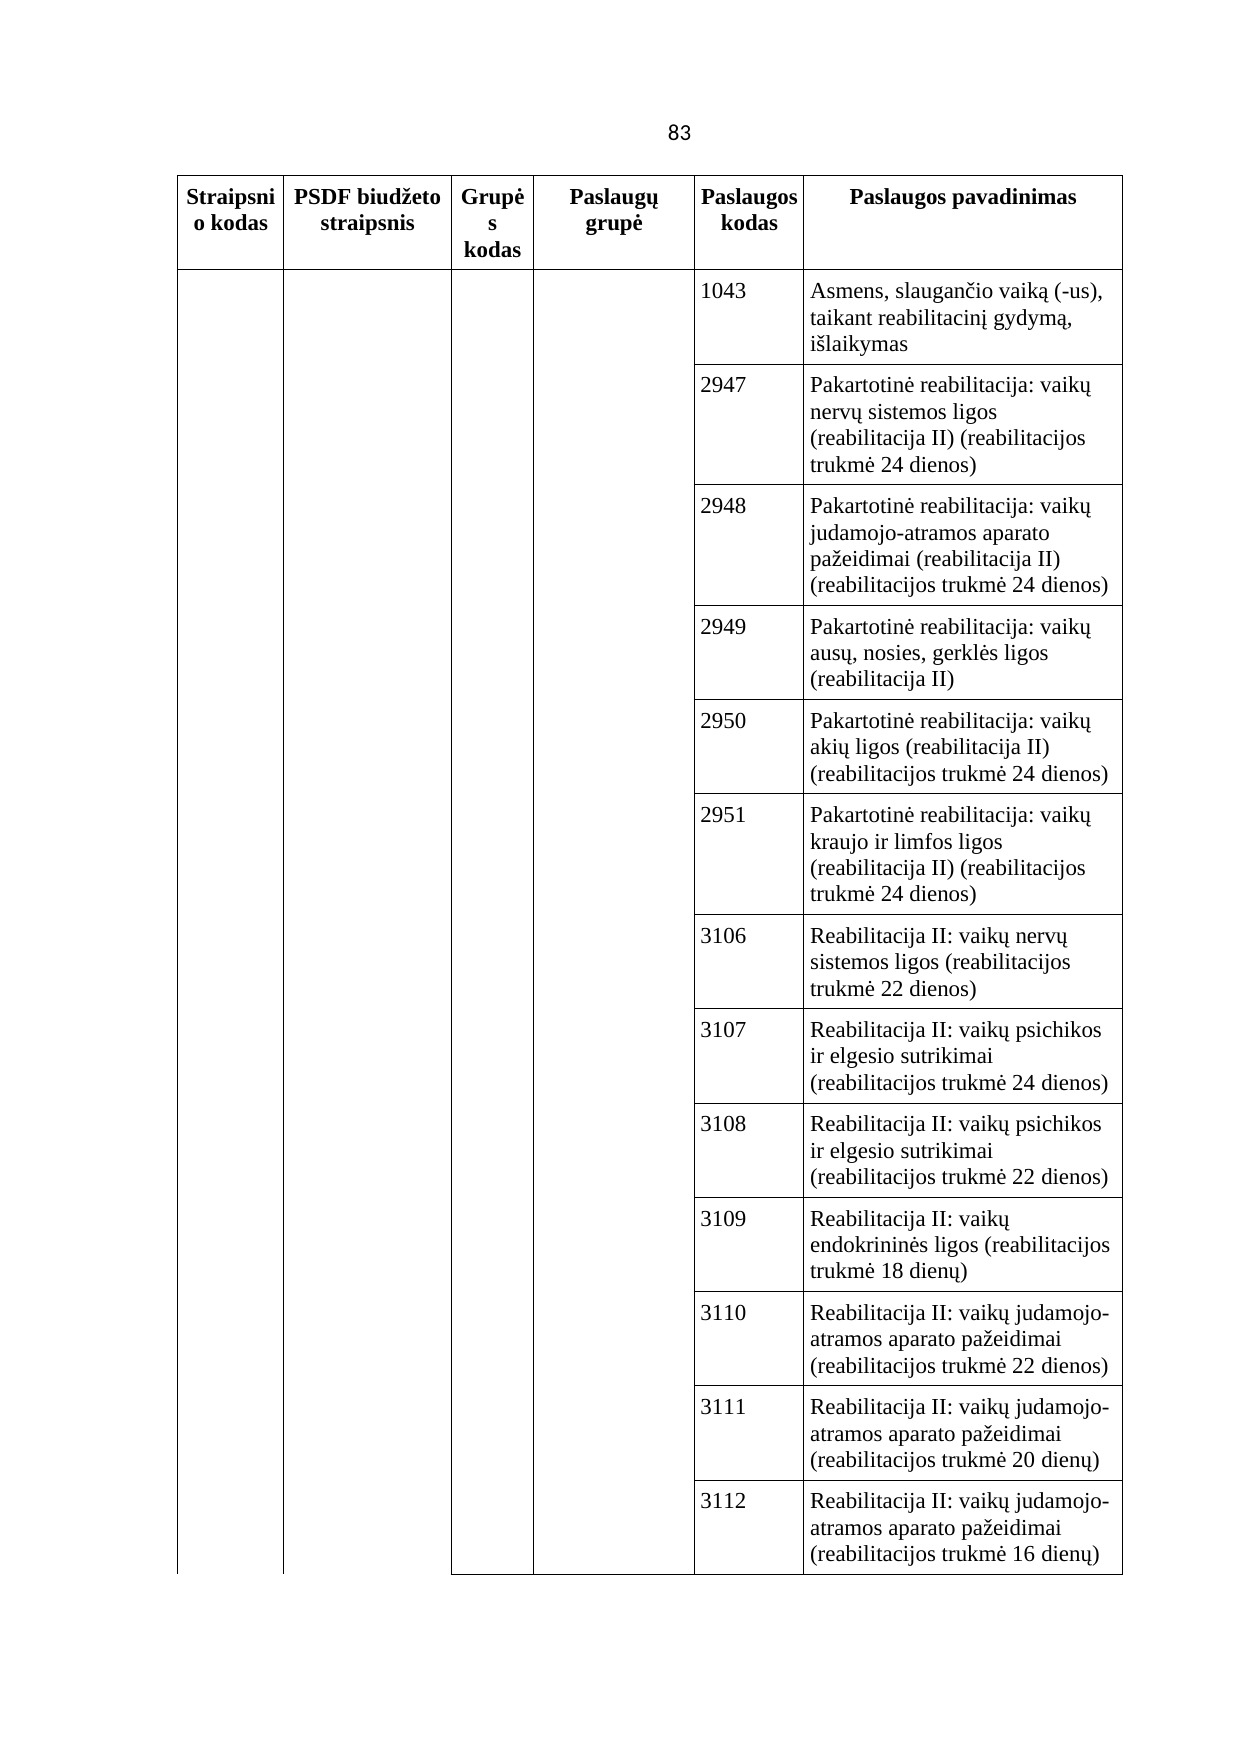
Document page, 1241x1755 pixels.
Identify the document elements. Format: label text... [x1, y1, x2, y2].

table_cell [534, 1291, 694, 1385]
table_cell [284, 1008, 451, 1102]
table_cell 3110 [695, 1292, 803, 1385]
table_cell [534, 484, 694, 605]
table_cell [178, 484, 283, 605]
table_cell [284, 1197, 451, 1291]
table_cell [178, 605, 283, 699]
table_cell [534, 1008, 694, 1102]
table_cell 2950 [695, 700, 803, 793]
table_cell 2951 [695, 794, 803, 914]
table_cell Reabilitacija II: vaikų judamojo-atramos aparato pažeidimai (reabilitacijos trukmė 20 dienų) [804, 1386, 1122, 1479]
table_cell [178, 364, 283, 484]
table_header PSDF biudžeto straipsnis [284, 176, 451, 269]
table_cell 2948 [695, 485, 803, 605]
table_header Paslaugos pavadinimas [804, 176, 1122, 269]
table_cell [284, 1103, 451, 1197]
table_cell [284, 270, 451, 363]
table_cell Reabilitacija II: vaikų judamojo-atramos aparato pažeidimai (reabilitacijos trukmė 22 dienos) [804, 1292, 1122, 1385]
table_cell [178, 1008, 283, 1102]
table_cell [534, 1197, 694, 1291]
table_cell [534, 1103, 694, 1197]
table_cell [178, 793, 283, 914]
table_cell [534, 1385, 694, 1479]
table_cell [178, 1385, 283, 1479]
table_cell [178, 699, 283, 793]
table_cell [284, 605, 451, 699]
table_cell [452, 1197, 533, 1291]
table_cell [284, 914, 451, 1008]
table_cell 3111 [695, 1386, 803, 1479]
table_cell [452, 605, 533, 699]
table_cell [452, 793, 533, 914]
table_cell Pakartotinė reabilitacija: vaikų akių ligos (reabilitacija II) (reabilitacijos trukmė 24 dienos) [804, 700, 1122, 793]
table_cell [178, 1480, 283, 1574]
table_cell [284, 1291, 451, 1385]
table_cell [534, 914, 694, 1008]
table_cell [452, 1103, 533, 1197]
table_cell Asmens, slaugančio vaiką (-us), taikant reabilitacinį gydymą, išlaikymas [804, 270, 1122, 363]
table_header Paslaugos kodas [695, 176, 803, 269]
table_cell [534, 364, 694, 484]
table_cell [534, 1480, 694, 1574]
table_cell [284, 364, 451, 484]
table_cell [452, 914, 533, 1008]
table_cell [452, 364, 533, 484]
table_header Straipsnio kodas [178, 176, 283, 269]
table_cell 2949 [695, 606, 803, 699]
table_cell [284, 484, 451, 605]
table_cell [452, 1291, 533, 1385]
table_cell Reabilitacija II: vaikų judamojo-atramos aparato pažeidimai (reabilitacijos trukmė 16 dienų) [804, 1481, 1122, 1574]
table_cell 3112 [695, 1481, 803, 1574]
table_cell Reabilitacija II: vaikų psichikos ir elgesio sutrikimai (reabilitacijos trukmė 24 dienos) [804, 1009, 1122, 1102]
table_cell Reabilitacija II: vaikų nervų sistemos ligos (reabilitacijos trukmė 22 dienos) [804, 915, 1122, 1008]
table_cell 3107 [695, 1009, 803, 1102]
table_cell [452, 699, 533, 793]
table_cell [452, 1008, 533, 1102]
table_cell [452, 484, 533, 605]
table_cell [284, 699, 451, 793]
table_cell [178, 1197, 283, 1291]
table_cell Reabilitacija II: vaikų endokrininės ligos (reabilitacijos trukmė 18 dienų) [804, 1198, 1122, 1291]
table_header Paslaugų grupė [534, 176, 694, 269]
table_cell [534, 699, 694, 793]
table_cell 3106 [695, 915, 803, 1008]
table_cell [284, 793, 451, 914]
table_cell [178, 270, 283, 363]
table_cell [452, 1480, 533, 1574]
table_cell Pakartotinė reabilitacija: vaikų nervų sistemos ligos (reabilitacija II) (reabilitacijos trukmė 24 dienos) [804, 365, 1122, 484]
table_cell [534, 270, 694, 363]
table_cell Pakartotinė reabilitacija: vaikų kraujo ir limfos ligos (reabilitacija II) (reabilitacijos trukmė 24 dienos) [804, 794, 1122, 914]
table_cell [452, 1385, 533, 1479]
table_cell 3109 [695, 1198, 803, 1291]
table_cell Reabilitacija II: vaikų psichikos ir elgesio sutrikimai (reabilitacijos trukmė 22 dienos) [804, 1104, 1122, 1197]
table_cell [534, 793, 694, 914]
table_cell [534, 605, 694, 699]
table_cell [178, 914, 283, 1008]
table_cell Pakartotinė reabilitacija: vaikų ausų, nosies, gerklės ligos (reabilitacija II) [804, 606, 1122, 699]
table_cell [452, 270, 533, 363]
table_cell [178, 1291, 283, 1385]
table_cell 3108 [695, 1104, 803, 1197]
table_cell [284, 1480, 451, 1574]
table_cell Pakartotinė reabilitacija: vaikų judamojo-atramos aparato pažeidimai (reabilitacija II) (reabilitacijos trukmė 24 dienos) [804, 485, 1122, 605]
table_cell [178, 1103, 283, 1197]
table_cell 2947 [695, 365, 803, 484]
table_cell [284, 1385, 451, 1479]
table_cell 1043 [695, 270, 803, 363]
table_header Grupės kodas [452, 176, 533, 269]
